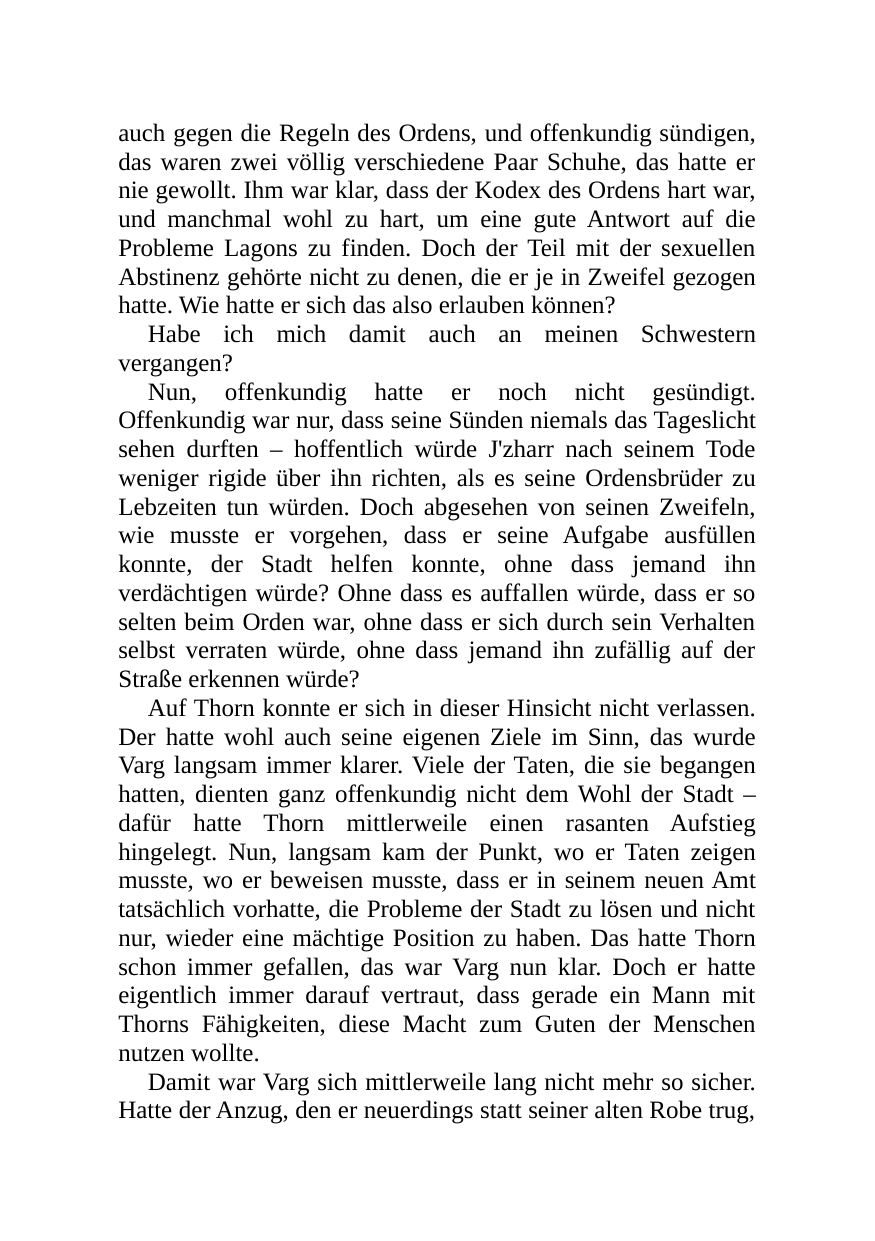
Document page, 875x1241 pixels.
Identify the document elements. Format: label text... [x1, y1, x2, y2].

text Nun, offenkundig hatte er noch nicht gesündigt. Offenkundig war nur, dass seine Sünden niemals das Tageslicht sehen durften – hoffentlich würde J'zharr nach seinem Tode weniger rigide über ihn richten, als es seine Ordensbrüder zu Lebzeiten tun würden. Doch abgesehen von seinen Zweifeln, wie musste er vorgehen, dass er seine Aufgabe ausfüllen konnte, der Stadt helfen konnte, ohne dass jemand ihn verdächtigen würde? Ohne dass es auffallen würde, dass er so selten beim Orden war, ohne dass er sich durch sein Verhalten selbst verraten würde, ohne dass jemand ihn zufällig auf der Straße erkennen würde? [118, 377, 756, 693]
text auch gegen die Regeln des Ordens, und offenkundig sündigen, das waren zwei völlig verschiedene Paar Schuhe, das hatte er nie gewollt. Ihm war klar, dass der Kodex des Ordens hart war, und manchmal wohl zu hart, um eine gute Antwort auf die Probleme Lagons zu finden. Doch der Teil mit der sexuellen Abstinenz gehörte nicht zu denen, die er je in Zweifel gezogen hatte. Wie hatte er sich das also erlauben können? [118, 118, 756, 319]
text Habe ich mich damit auch an meinen Schwestern vergangen? [118, 319, 756, 377]
text Damit war Varg sich mittlerweile lang nicht mehr so sicher. Hatte der Anzug, den er neuerdings statt seiner alten Robe trug, [118, 1067, 756, 1124]
text Auf Thorn konnte er sich in dieser Hinsicht nicht verlassen. Der hatte wohl auch seine eigenen Ziele im Sinn, das wurde Varg langsam immer klarer. Viele der Taten, die sie begangen hatten, dienten ganz offenkundig nicht dem Wohl der Stadt – dafür hatte Thorn mittlerweile einen rasanten Aufstieg hingelegt. Nun, langsam kam der Punkt, wo er Taten zeigen musste, wo er beweisen musste, dass er in seinem neuen Amt tatsächlich vorhatte, die Probleme der Stadt zu lösen und nicht nur, wieder eine mächtige Position zu haben. Das hatte Thorn schon immer gefallen, das war Varg nun klar. Doch er hatte eigentlich immer darauf vertraut, dass gerade ein Mann mit Thorns Fähigkeiten, diese Macht zum Guten der Menschen nutzen wollte. [118, 693, 756, 1067]
